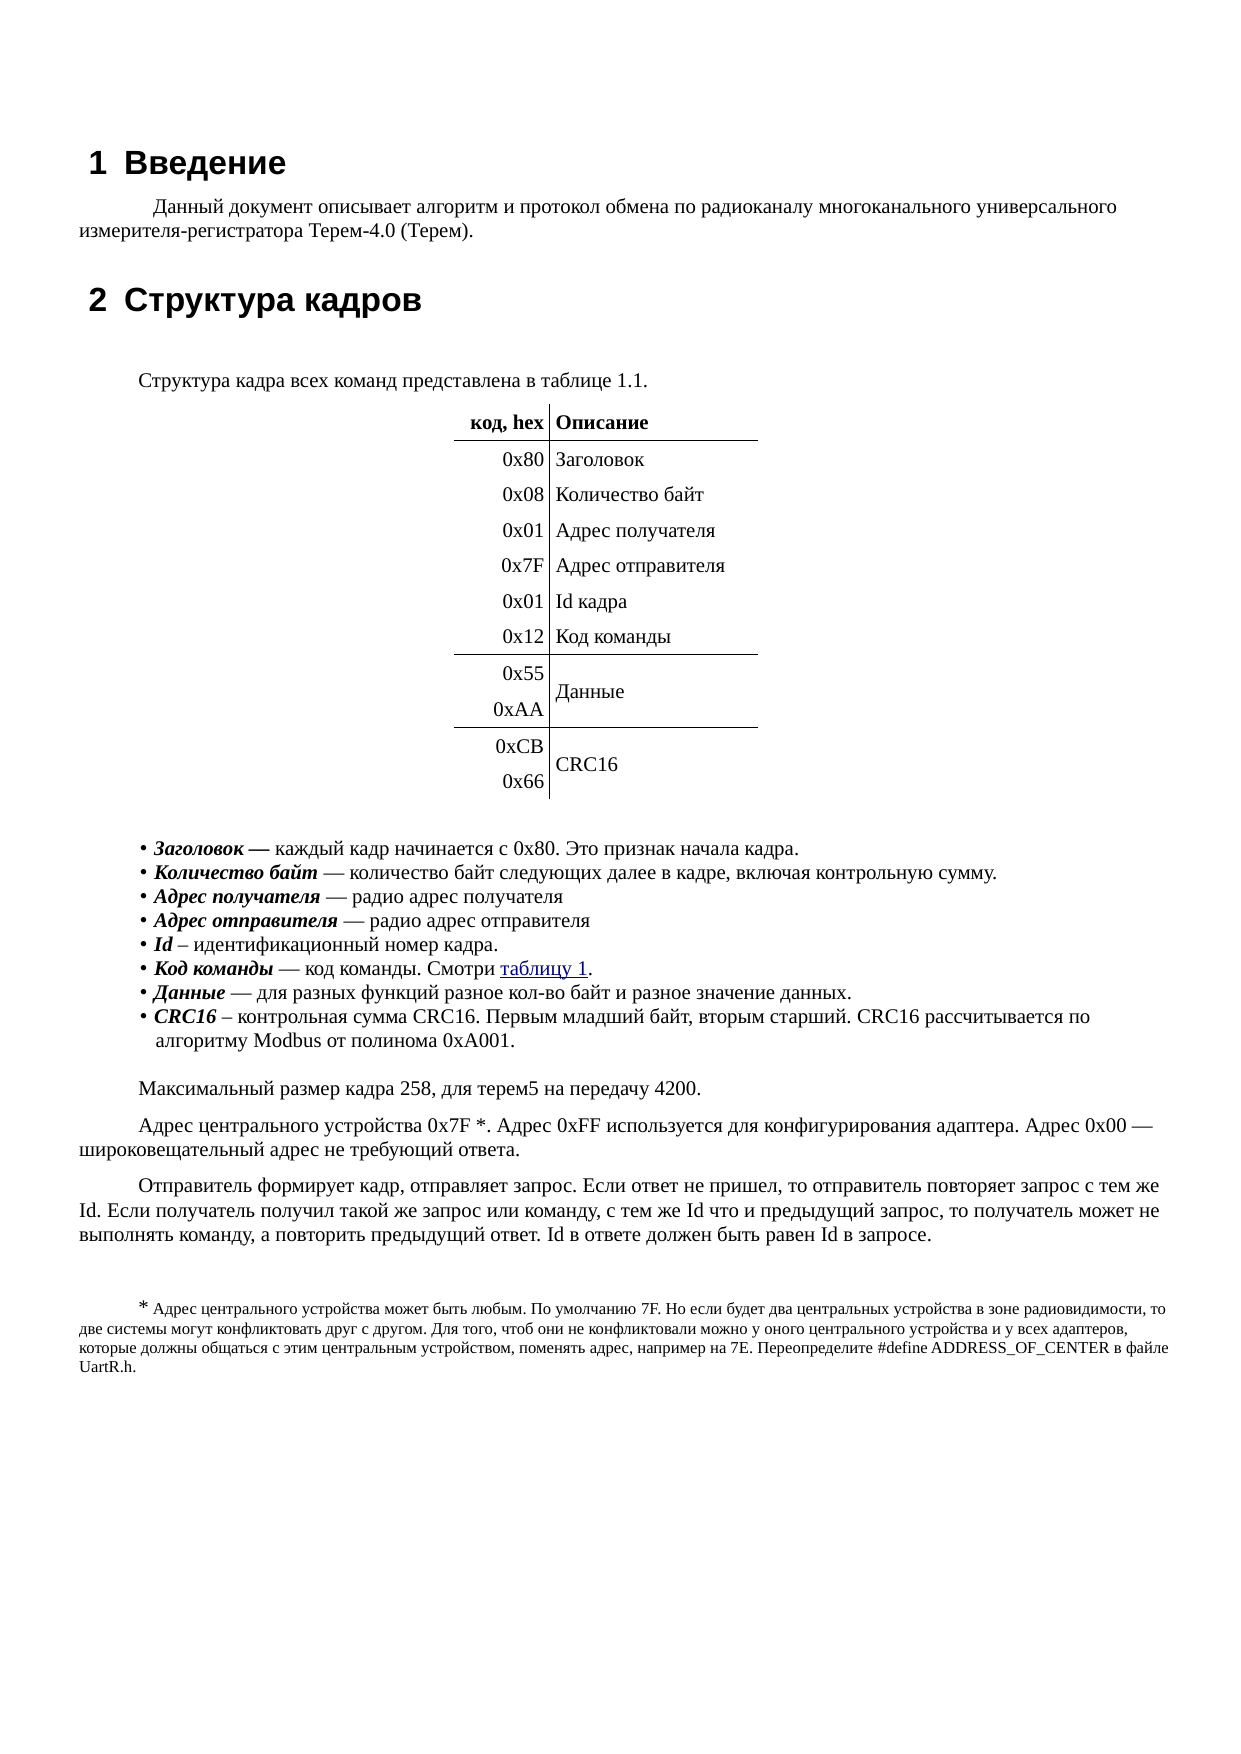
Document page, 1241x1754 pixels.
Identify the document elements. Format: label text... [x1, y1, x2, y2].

table_cell 0x55 [454, 655, 549, 690]
table_cell Id кадра [550, 583, 758, 618]
table_header код, hex [454, 404, 549, 440]
table_cell Адрес отправителя [550, 547, 758, 583]
table_cell 0x08 [454, 476, 549, 512]
text Адрес центрального устройства 0x7F *. Адрес 0xFF используется для конфигурирования адаптера. Адрес 0х00 — широковещательный адрес не требующий ответа. [79, 1113, 1187, 1161]
table_cell 0x80 [454, 441, 549, 476]
subtitle Структура кадров [79, 280, 1187, 318]
text * Адрес центрального устройства может быть любым. По умолчанию 7F. Но если будет два центральных устройства в зоне радиовидимости, то две системы могут конфликтовать друг с другом. Для того, чтоб они не конфликтовали можно у оного центрального устройства и у всех адаптеров, которые должны общаться с этим центральным устройством, поменять адрес, например на 7Е. Переопределите #define ADDRESS_OF_CENTER в файле UartR.h. [79, 1295, 1187, 1376]
table_cell Заголовок [550, 441, 758, 476]
list Количество байт — количество байт следующих далее в кадре, включая контрольную сумму. [140, 860, 1187, 884]
table_cell Адрес получателя [550, 512, 758, 547]
table_cell 0x12 [454, 618, 549, 654]
list Код команды — код команды. Смотри таблицу 1. [140, 956, 1187, 980]
text Структура кадра всех команд представлена в таблице 1.1. [79, 368, 1187, 392]
table_cell 0x7F [454, 547, 549, 583]
list Id – идентификационный номер кадра. [140, 932, 1187, 956]
table_cell Количество байт [550, 476, 758, 512]
list Заголовок — каждый кадр начинается с 0x80. Это признак начала кадра. [140, 836, 1187, 860]
table_cell 0x66 [454, 764, 549, 799]
table_header Описание [550, 404, 758, 440]
list CRC16 – контрольная сумма CRC16. Первым младший байт, вторым старший. CRC16 рассчитывается по алгоритму Modbus от полинома 0xA001. [140, 1004, 1187, 1052]
table_cell 0x01 [454, 512, 549, 547]
subtitle Введение [79, 143, 1187, 182]
list Данные — для разных функций разное кол-во байт и разное значение данных. [140, 980, 1187, 1004]
table_cell Код команды [550, 618, 758, 654]
table_cell 0xAA [454, 690, 549, 727]
table_cell 0xCB [454, 728, 549, 763]
list Адрес получателя — радио адрес получателя [140, 884, 1187, 908]
table_cell CRC16 [550, 728, 758, 799]
list Адрес отправителя — радио адрес отправителя [140, 908, 1187, 932]
text Данный документ описывает алгоритм и протокол обмена по радиоканалу многоканального универсального измерителя-регистратора Терем-4.0 (Терем). [79, 194, 1187, 242]
text Максимальный размер кадра 258, для терем5 на передачу 4200. [79, 1076, 1187, 1100]
table_cell Данные [550, 655, 758, 727]
text Отправитель формирует кадр, отправляет запрос. Если ответ не пришел, то отправитель повторяет запрос с тем же Id. Если получатель получил такой же запрос или команду, с тем же Id что и предыдущий запрос, то получатель может не выполнять команду, а повторить предыдущий ответ. Id в ответе должен быть равен Id в запросе. [79, 1173, 1187, 1246]
table_cell 0x01 [454, 583, 549, 618]
